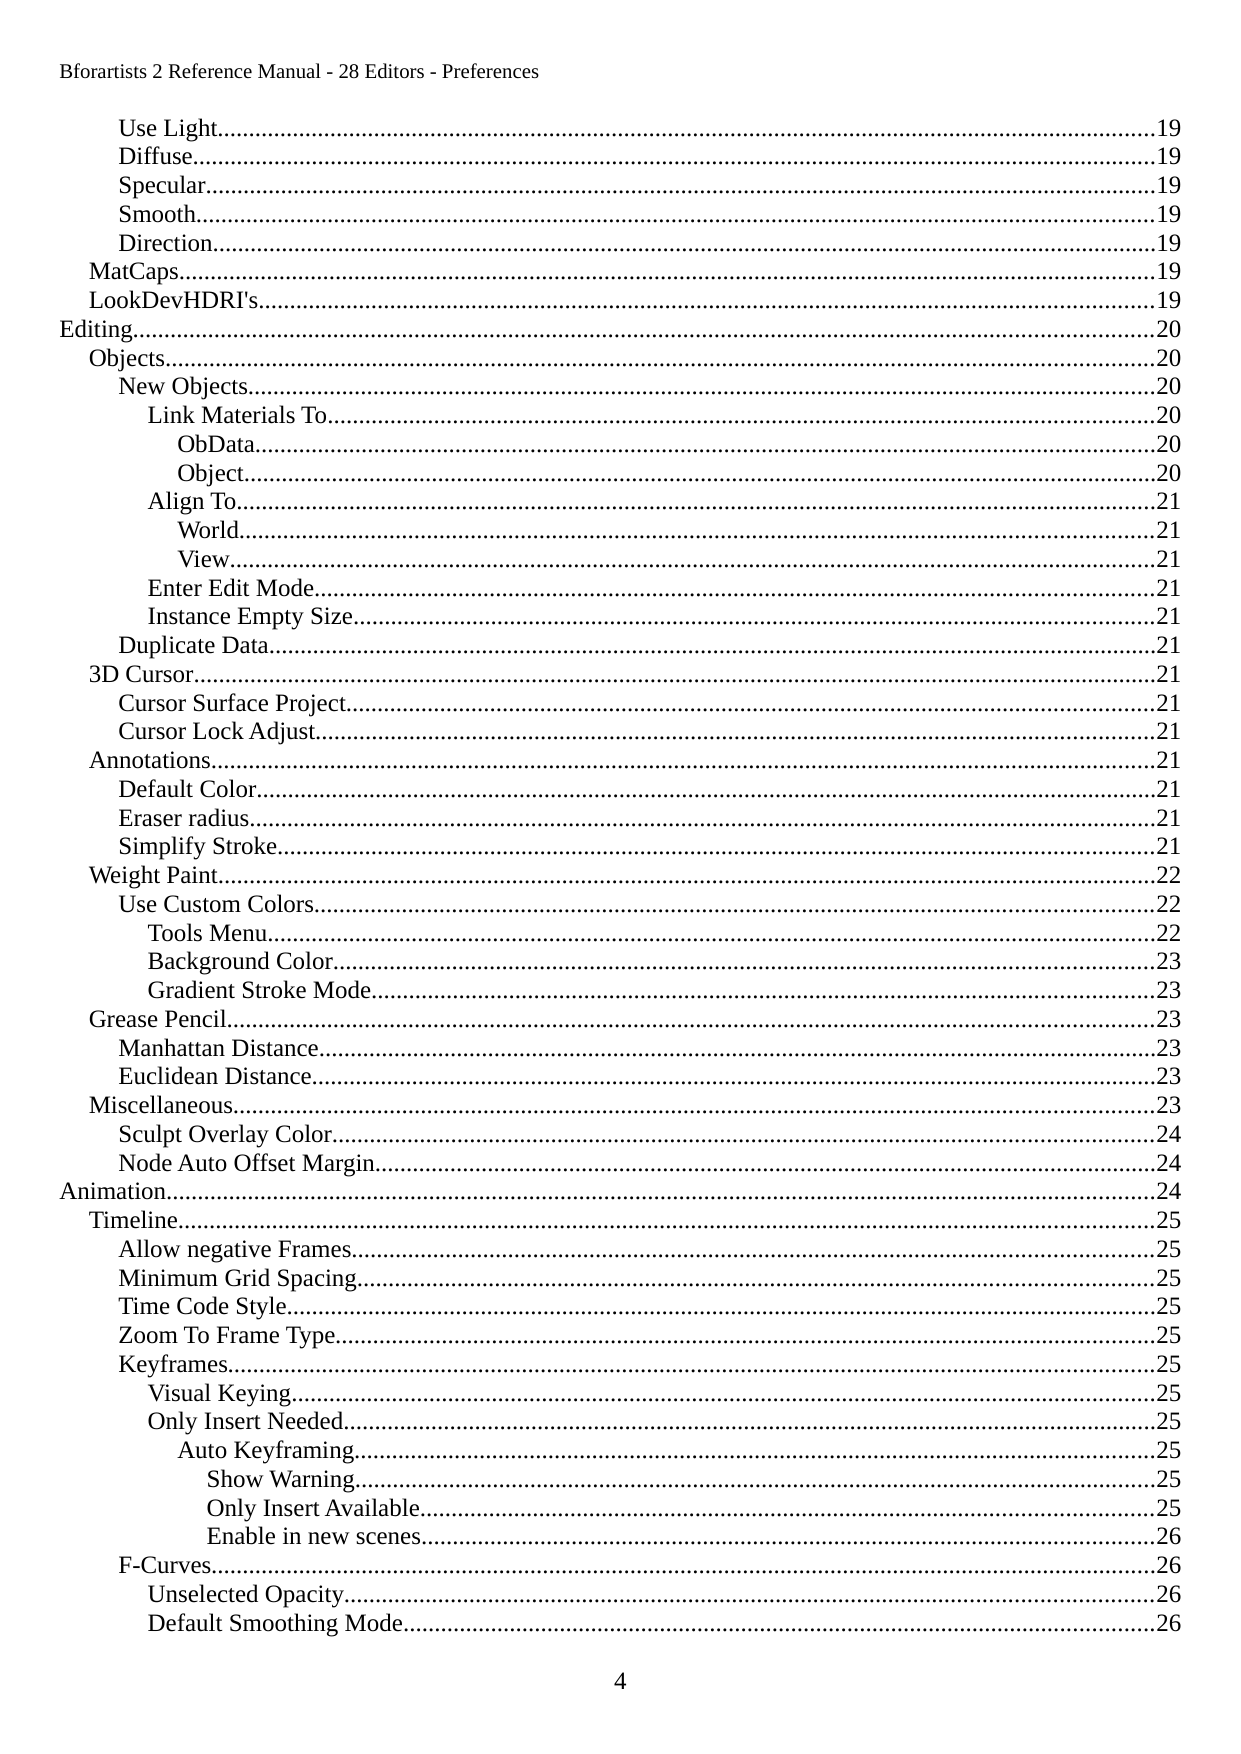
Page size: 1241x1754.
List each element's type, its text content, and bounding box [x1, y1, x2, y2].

text LookDevHDRI's 19 [88, 285, 1181, 314]
text Annotations 21 [88, 745, 1181, 774]
text Miscellaneous 23 [88, 1090, 1181, 1119]
text New Objects 20 [118, 371, 1181, 400]
text Auto Keyframing 25 [177, 1435, 1181, 1464]
text Grease Pencil 23 [88, 1004, 1181, 1033]
text Show Warning 25 [206, 1464, 1181, 1493]
text Cursor Surface Project 21 [118, 688, 1181, 716]
text Align To 21 [147, 486, 1181, 515]
text Diffuse 19 [118, 141, 1181, 170]
text Duplicate Data 21 [118, 630, 1181, 659]
text Unselected Opacity 26 [147, 1579, 1181, 1608]
text Manhattan Distance 23 [118, 1033, 1181, 1061]
text Enter Edit Mode 21 [147, 573, 1181, 601]
text Direction 19 [118, 228, 1181, 256]
text Visual Keying 25 [147, 1378, 1181, 1406]
text World 21 [177, 515, 1181, 544]
text Zoom To Frame Type 25 [118, 1320, 1181, 1349]
text Animation 24 [59, 1176, 1181, 1205]
text Weight Paint 22 [88, 860, 1181, 889]
text Eraser radius 21 [118, 803, 1181, 831]
text ObData 20 [177, 429, 1181, 458]
text Timeline 25 [88, 1205, 1181, 1234]
text Smooth 19 [118, 199, 1181, 228]
text Cursor Lock Adjust 21 [118, 716, 1181, 745]
text Enable in new scenes 26 [206, 1521, 1181, 1550]
text Objects 20 [88, 343, 1181, 371]
text Default Color 21 [118, 774, 1181, 803]
text Node Auto Offset Margin 24 [118, 1148, 1181, 1176]
text MatCaps 19 [88, 256, 1181, 285]
text Allow negative Frames 25 [118, 1234, 1181, 1263]
text Instance Empty Size 21 [147, 601, 1181, 630]
text Simplify Stroke 21 [118, 831, 1181, 860]
text Tools Menu 22 [147, 918, 1181, 946]
text Euclidean Distance 23 [118, 1061, 1181, 1090]
text Keyframes 25 [118, 1349, 1181, 1378]
text Specular 19 [118, 170, 1181, 199]
text Object 20 [177, 458, 1181, 486]
text Gradient Stroke Mode 23 [147, 975, 1181, 1004]
text Editing 20 [59, 314, 1181, 343]
text Use Custom Colors 22 [118, 889, 1181, 918]
text Background Color 23 [147, 946, 1181, 975]
text F-Curves 26 [118, 1550, 1181, 1579]
text 3D Cursor 21 [88, 659, 1181, 688]
text View 21 [177, 544, 1181, 573]
text Sculpt Overlay Color 24 [118, 1119, 1181, 1148]
text Time Code Style 25 [118, 1291, 1181, 1320]
text Only Insert Available 25 [206, 1493, 1181, 1521]
text Minimum Grid Spacing 25 [118, 1263, 1181, 1291]
text Only Insert Needed 25 [147, 1406, 1181, 1435]
text Default Smoothing Mode 26 [147, 1608, 1181, 1636]
text Link Materials To 20 [147, 400, 1181, 429]
text Use Light 19 [118, 113, 1181, 141]
